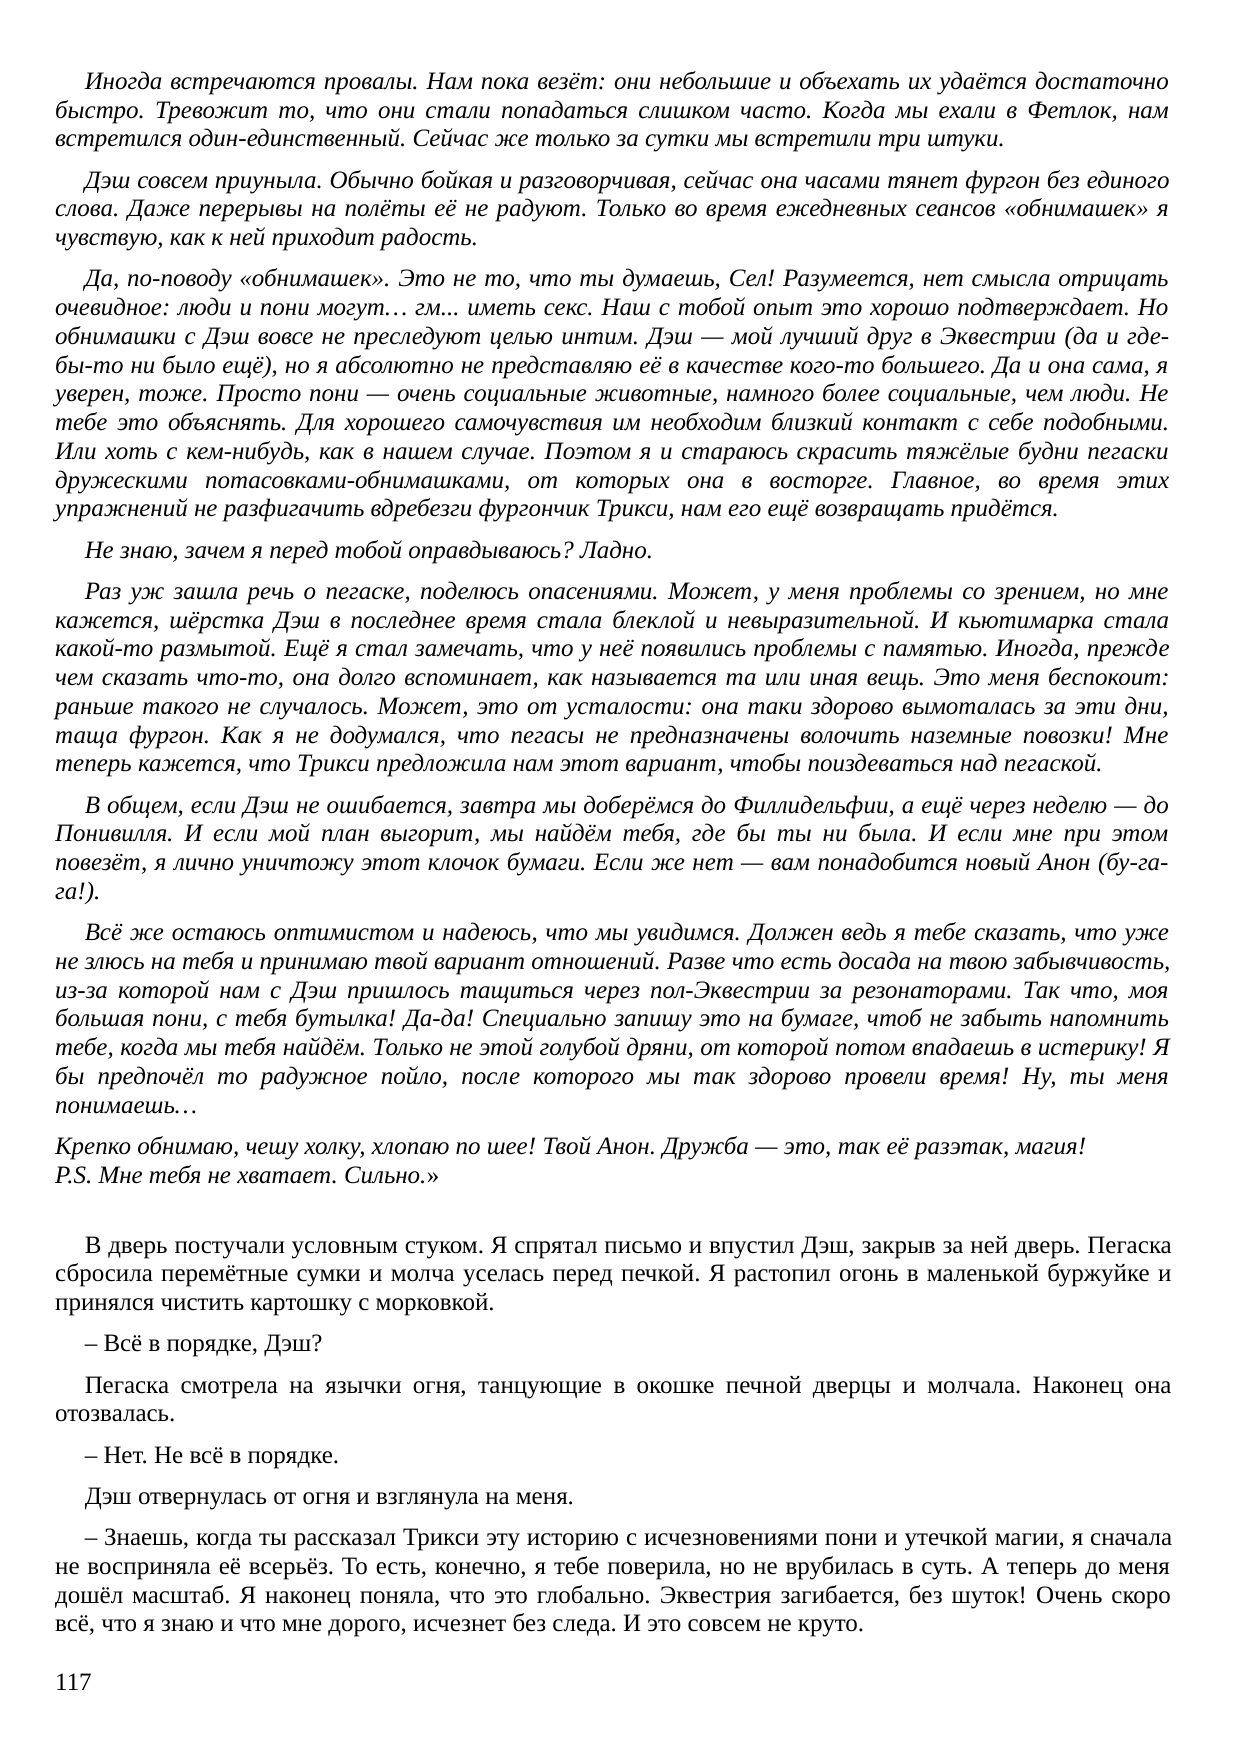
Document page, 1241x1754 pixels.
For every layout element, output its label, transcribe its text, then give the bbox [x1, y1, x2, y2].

text – Знаешь, когда ты рассказал Трикси эту историю с исчезновениями пони и утечкой магии, я сначала не восприняла её всерьёз. То есть, конечно, я тебе поверила, но не врубилась в суть. А теперь до меня дошёл масштаб. Я наконец поняла, что это глобально. Эквестрия загибается, без шуток! Очень скоро всё, что я знаю и что мне дорого, исчезнет без следа. И это совсем не круто. [55, 1522, 1173, 1637]
text – Нет. Не всё в порядке. [55, 1440, 1173, 1468]
text Раз уж зашла речь о пегаске, поделюсь опасениями. Может, у меня проблемы со зрением, но мне кажется, шёрстка Дэш в последнее время стала блеклой и невыразительной. И кьютимарка стала какой-то размытой. Ещё я стал замечать, что у неё появились проблемы с памятью. Иногда, прежде чем сказать что-то, она долго вспоминает, как называется та или иная вещь. Это меня беспокоит: раньше такого не случалось. Может, это от усталости: она таки здорово вымоталась за эти дни, таща фургон. Как я не додумался, что пегасы не предназначены волочить наземные повозки! Мне теперь кажется, что Трикси предложила нам этот вариант, чтобы поиздеваться над пегаской. [55, 576, 1173, 777]
text Крепко обнимаю, чешу холку, хлопаю по шее! Твой Анон. Дружба — это, так её разэтак, магия! [55, 1131, 1173, 1160]
text – Всё в порядке, Дэш? [55, 1328, 1173, 1357]
text Дэш отвернулась от огня и взглянула на меня. [55, 1481, 1173, 1510]
text Да, по-поводу «обнимашек». Это не то, что ты думаешь, Сел! Разумеется, нет смысла отрицать очевидное: люди и пони могут… гм... иметь секс. Наш с тобой опыт это хорошо подтверждает. Но обнимашки с Дэш вовсе не преследуют целью интим. Дэш — мой лучший друг в Эквестрии (да и где-бы-то ни было ещё), но я абсолютно не представляю её в качестве кого-то большего. Да и она сама, я уверен, тоже. Просто пони — очень социальные животные, намного более социальные, чем люди. Не тебе это объяснять. Для хорошего самочувствия им необходим близкий контакт с себе подобными. Или хоть с кем-нибудь, как в нашем случае. Поэтом я и стараюсь скрасить тяжёлые будни пегаски дружескими потасовками-обнимашками, от которых она в восторге. Главное, во время этих упражнений не разфигачить вдребезги фургончик Трикси, нам его ещё возвращать придётся. [55, 263, 1173, 522]
text Дэш совсем приуныла. Обычно бойкая и разговорчивая, сейчас она часами тянет фургон без единого слова. Даже перерывы на полёты её не радуют. Только во время ежедневных сеансов «обнимашек» я чувствую, как к ней приходит радость. [55, 165, 1173, 251]
text Пегаска смотрела на язычки огня, танцующие в окошке печной дверцы и молчала. Наконец она отозвалась. [55, 1370, 1173, 1427]
text В общем, если Дэш не ошибается, завтра мы доберёмся до Филлидельфии, а ещё через неделю — до Понивилля. И если мой план выгорит, мы найдём тебя, где бы ты ни была. И если мне при этом повезёт, я лично уничтожу этот клочок бумаги. Если же нет — вам понадобится новый Анон (бу-га-га!). [55, 790, 1173, 905]
text P.S. Мне тебя не хватает. Сильно.» [55, 1160, 1173, 1188]
text Не знаю, зачем я перед тобой оправдываюсь? Ладно. [55, 535, 1173, 563]
text В дверь постучали условным стуком. Я спрятал письмо и впустил Дэш, закрыв за ней дверь. Пегаска сбросила перемётные сумки и молча уселась перед печкой. Я растопил огонь в маленькой буржуйке и принялся чистить картошку с морковкой. [55, 1230, 1173, 1316]
text Всё же остаюсь оптимистом и надеюсь, что мы увидимся. Должен ведь я тебе сказать, что уже не злюсь на тебя и принимаю твой вариант отношений. Разве что есть досада на твою забывчивость, из-за которой нам с Дэш пришлось тащиться через пол-Эквестрии за резонаторами. Так что, моя большая пони, с тебя бутылка! Да-да! Специально запишу это на бумаге, чтоб не забыть напомнить тебе, когда мы тебя найдём. Только не этой голубой дряни, от которой потом впадаешь в истерику! Я бы предпочёл то радужное пойло, после которого мы так здорово провели время! Ну, ты меня понимаешь… [55, 917, 1173, 1118]
text Иногда встречаются провалы. Нам пока везёт: они небольшие и объехать их удаётся достаточно быстро. Тревожит то, что они стали попадаться слишком часто. Когда мы ехали в Фетлок, нам встретился один-единственный. Сейчас же только за сутки мы встретили три штуки. [55, 66, 1173, 152]
